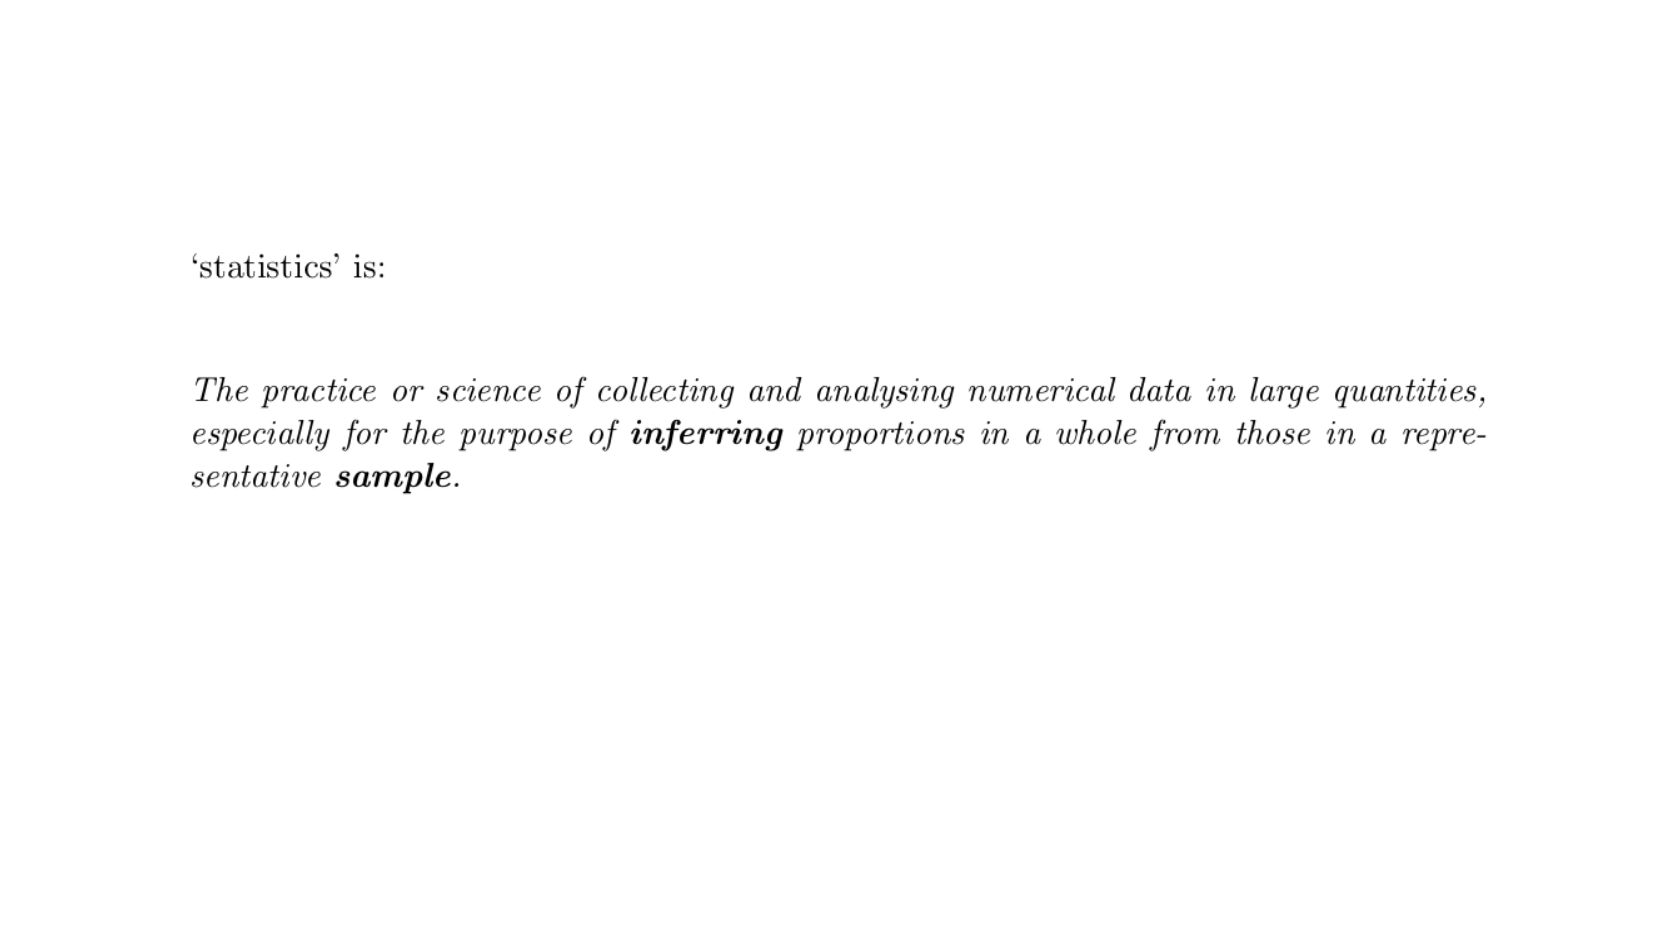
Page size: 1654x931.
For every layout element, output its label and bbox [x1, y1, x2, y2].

picture [188, 247, 392, 284]
picture [177, 362, 1493, 497]
